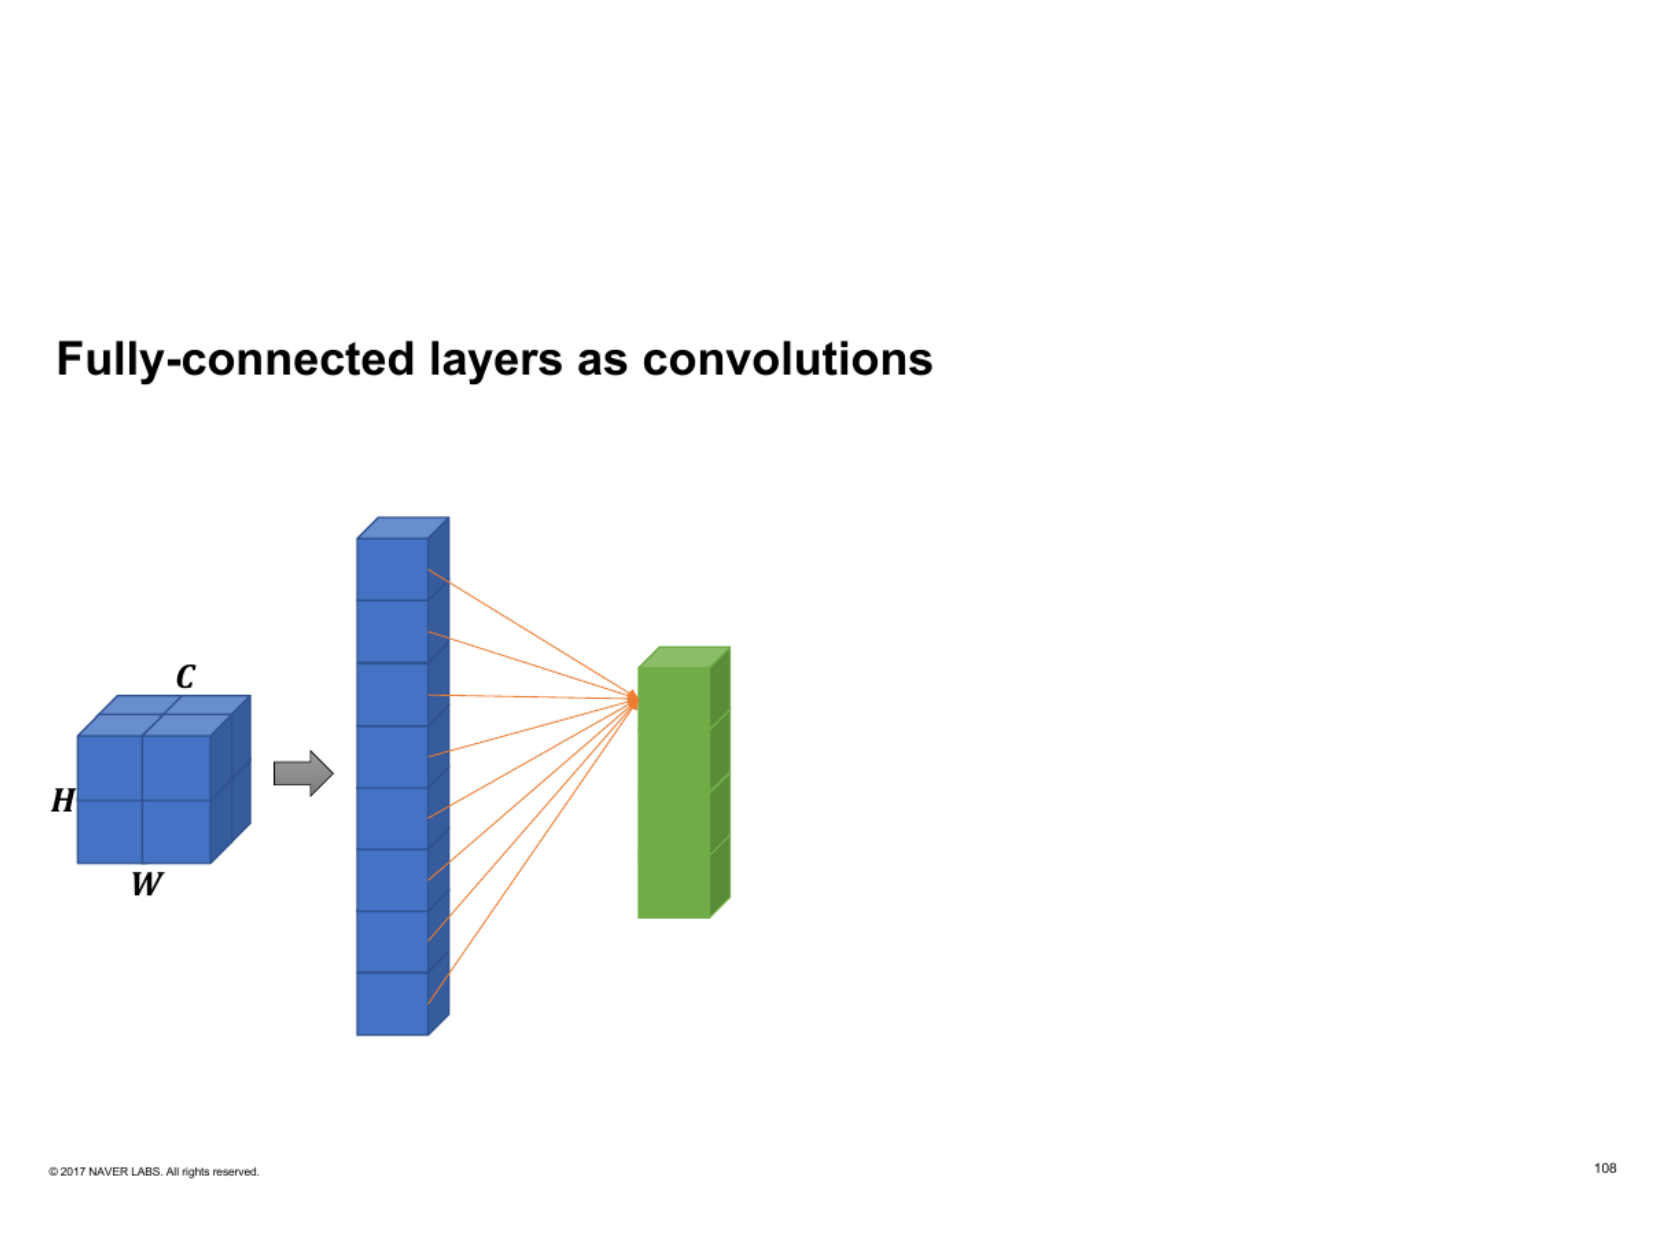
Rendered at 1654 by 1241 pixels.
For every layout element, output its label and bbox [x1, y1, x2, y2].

picture [2, 291, 1654, 1217]
